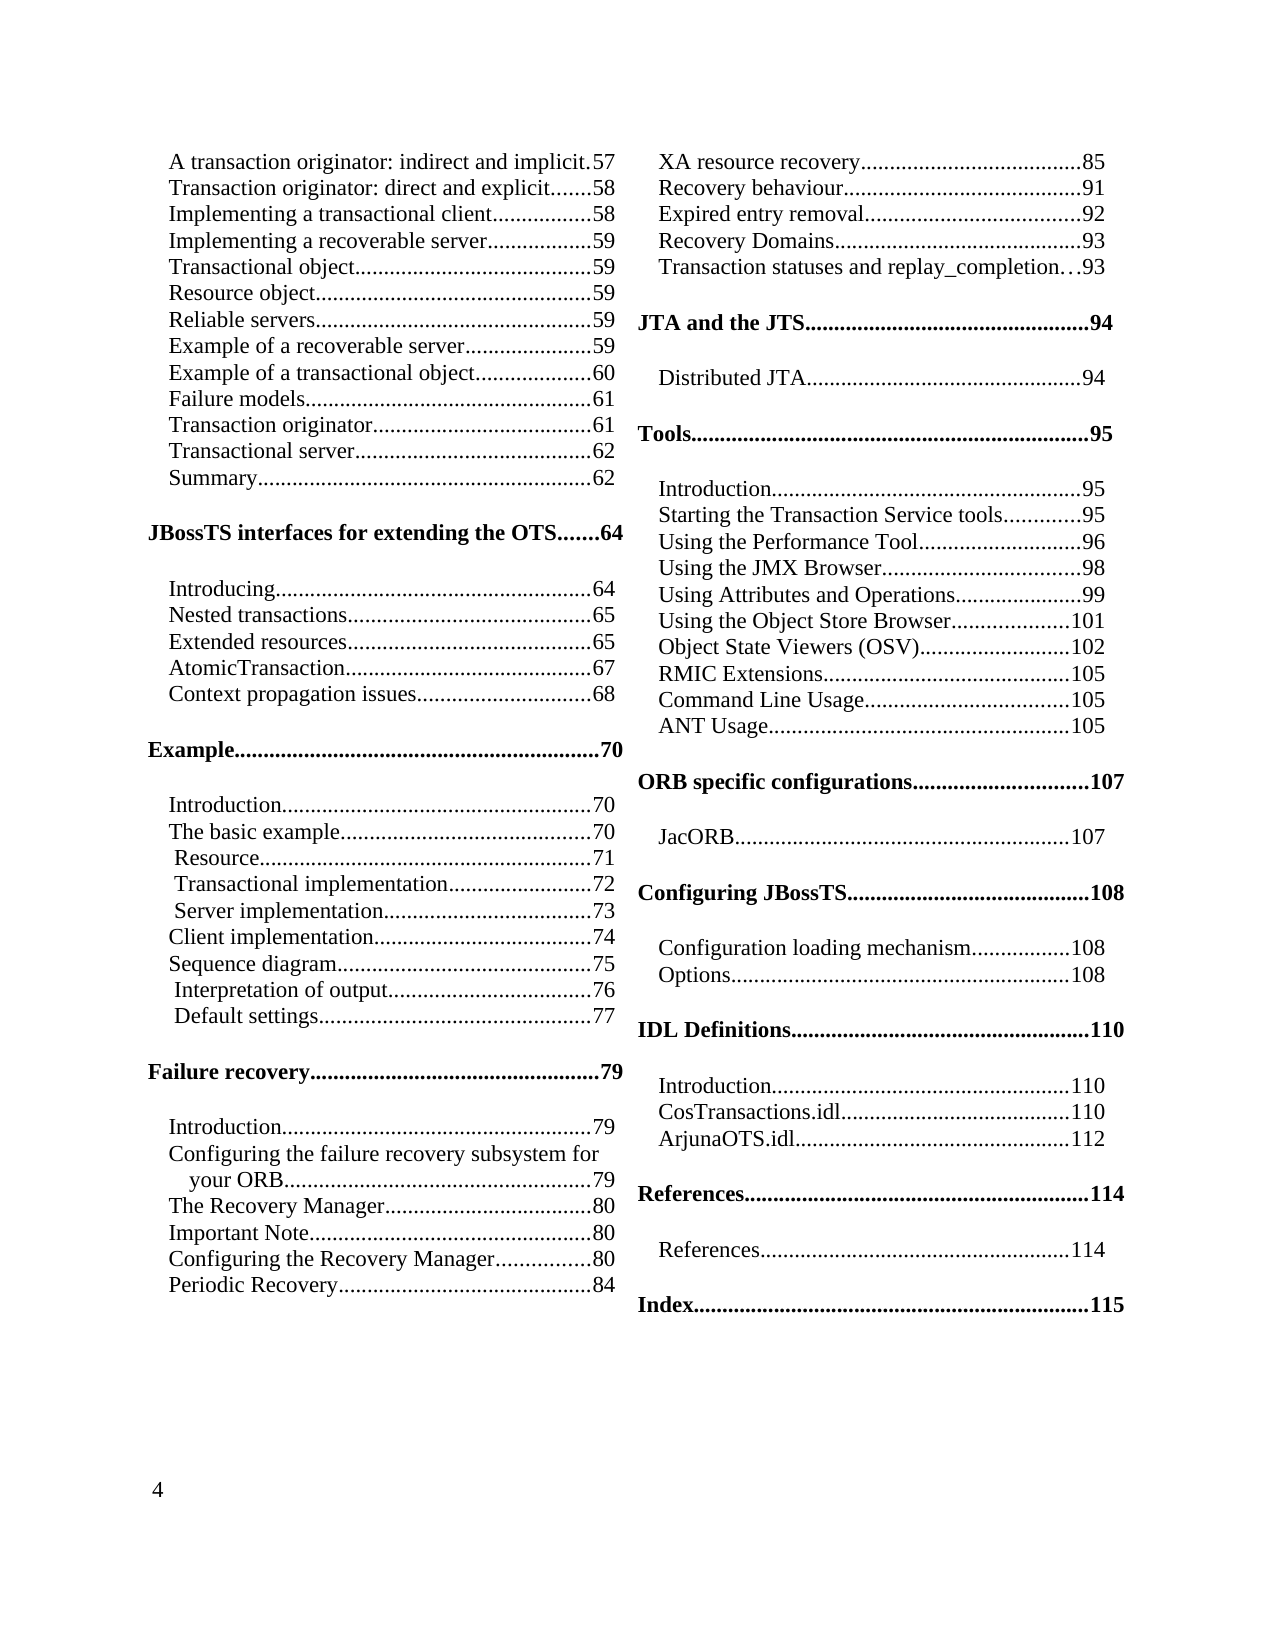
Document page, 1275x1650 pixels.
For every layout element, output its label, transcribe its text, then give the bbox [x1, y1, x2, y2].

text Transaction statuses and replay_completion 93 [658, 253, 1105, 279]
text Introduction 95 [658, 475, 1105, 502]
text Command Line Usage 105 [658, 686, 1105, 712]
text Interpretation of output 76 [168, 976, 615, 1002]
text Recovery behaviour 91 [658, 174, 1105, 200]
text Configuration loading mechanism 108 [658, 934, 1105, 961]
text IDL Definitions 110 [637, 1016, 1127, 1043]
text JacORB 107 [658, 823, 1105, 850]
text Configuring the failure recovery subsystem for your ORB 79 [168, 1140, 615, 1192]
text Resource 71 [168, 844, 615, 871]
text Failure recovery 79 [148, 1058, 637, 1084]
text Example 70 [148, 736, 637, 762]
text References 114 [658, 1236, 1105, 1262]
text Server implementation 73 [168, 897, 615, 923]
text Introducing 64 [168, 575, 615, 601]
text Extended resources 65 [168, 628, 615, 654]
text Tools 95 [637, 420, 1127, 446]
text Configuring the Recovery Manager 80 [168, 1245, 615, 1271]
text RMIC Extensions 105 [658, 660, 1105, 686]
text Sequence diagram 75 [168, 949, 615, 976]
text XA resource recovery 85 [658, 148, 1105, 174]
text Context propagation issues 68 [168, 680, 615, 707]
text Using the Object Store Browser 101 [658, 607, 1105, 633]
text Starting the Transaction Service tools 95 [658, 502, 1105, 528]
text Reliable servers 59 [168, 306, 615, 332]
text Using the JMX Browser 98 [658, 554, 1105, 581]
text Client implementation 74 [168, 923, 615, 949]
text Transaction originator: direct and explicit 58 [168, 174, 615, 200]
text ArjunaOTS.idl 112 [658, 1124, 1105, 1151]
text Transaction originator 61 [168, 411, 615, 438]
text Implementing a transactional client 58 [168, 200, 615, 227]
text Options 108 [658, 961, 1105, 987]
text A transaction originator: indirect and implicit 57 [168, 148, 615, 174]
text Transactional implementation 72 [168, 871, 615, 897]
text JBossTS interfaces for extending the OTS 64 [148, 519, 637, 546]
text Example of a transactional object 60 [168, 358, 615, 385]
text Transactional server 62 [168, 438, 615, 464]
text Using Attributes and Operations 99 [658, 581, 1105, 607]
text CosTransactions.idl 110 [658, 1098, 1105, 1124]
text The basic example 70 [168, 818, 615, 844]
text ANT Usage 105 [658, 712, 1105, 739]
text Summary 62 [168, 464, 615, 490]
text Implementing a recoverable server 59 [168, 227, 615, 253]
text Introduction 79 [168, 1113, 615, 1140]
text Resource object 59 [168, 279, 615, 306]
text Using the Performance Tool 96 [658, 528, 1105, 554]
text Recovery Domains 93 [658, 227, 1105, 253]
text Configuring JBossTS 108 [637, 879, 1127, 905]
text ORB specific configurations 107 [637, 768, 1127, 794]
text AtomicTransaction 67 [168, 654, 615, 680]
text Example of a recoverable server 59 [168, 332, 615, 358]
text Default settings 77 [168, 1002, 615, 1029]
text Expired entry removal 92 [658, 200, 1105, 227]
text Index 115 [637, 1291, 1127, 1317]
text Introduction 70 [168, 791, 615, 818]
text Transactional object 59 [168, 253, 615, 279]
text Nested transactions 65 [168, 601, 615, 628]
text Periodic Recovery 84 [168, 1271, 615, 1298]
text Introduction 110 [658, 1072, 1105, 1098]
text Object State Viewers (OSV) 102 [658, 633, 1105, 660]
text The Recovery Manager 80 [168, 1192, 615, 1219]
text References 114 [637, 1180, 1127, 1206]
text Important Note 80 [168, 1219, 615, 1245]
text JTA and the JTS 94 [637, 309, 1127, 335]
text Distributed JTA 94 [658, 364, 1105, 391]
text Failure models 61 [168, 385, 615, 411]
